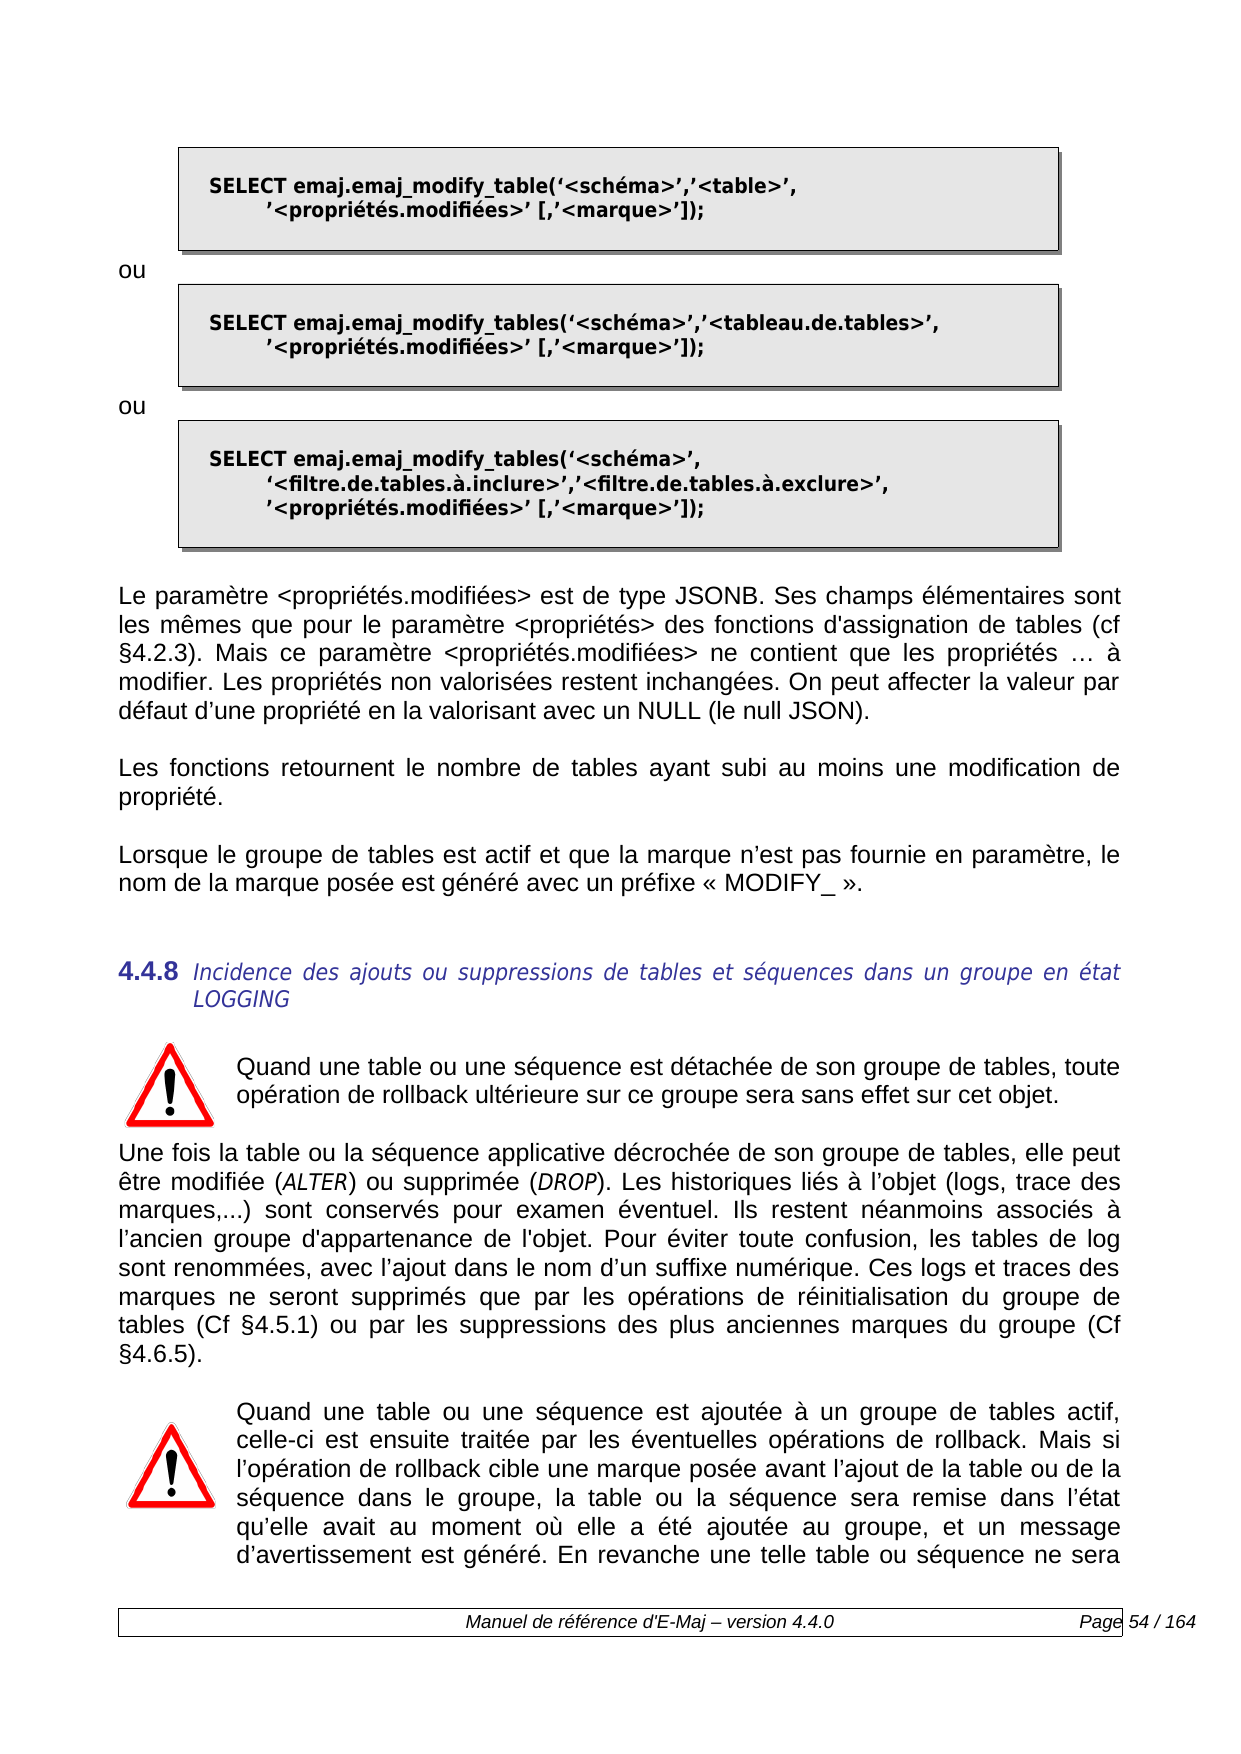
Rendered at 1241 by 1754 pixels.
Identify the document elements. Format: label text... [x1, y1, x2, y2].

text SELECT emaj.emaj_modify_table(‘<schéma>’,’<table>’, [179, 171, 1058, 195]
text Lorsque le groupe de tables est actif et que la marque n’est pas fournie en paramètre, le nom de la marque posée est généré avec un préfixe « MODIFY_ ». [118, 839, 1122, 897]
text Les fonctions retournent le nombre de tables ayant subi au moins une modification de propriété. [118, 753, 1122, 811]
text ’<propriétés.modifiées>’ [,’<marque>’]); [179, 195, 1058, 220]
subtitle Incidence des ajouts ou suppressions de tables et séquences dans un groupe en état LOGGING [118, 954, 1122, 1012]
text ’<propriétés.modifiées>’ [,’<marque>’]); [179, 332, 1058, 356]
text Une fois la table ou la séquence applicative décrochée de son groupe de tables, elle peut être modifiée (ALTER) ou supprimée (DROP). Les historiques liés à l’objet (logs, trace des marques,...) sont conservés pour examen éventuel. Ils restent néanmoins associés à l’ancien groupe d'appartenance de l'objet. Pour éviter toute confusion, les tables de log sont renommées, avec l’ajout dans le nom d’un suffixe numérique. Ces logs et traces des marques ne seront supprimés que par les opérations de réinitialisation du groupe de tables (Cf §4.5.1) ou par les suppressions des plus anciennes marques du groupe (Cf §4.6.5). [118, 1138, 1122, 1368]
text Quand une table ou une séquence est ajoutée à un groupe de tables actif, celle-ci est ensuite traitée par les éventuelles opérations de rollback. Mais si l’opération de rollback cible une marque posée avant l’ajout de la table ou de la séquence dans le groupe, la table ou la séquence sera remise dans l’état qu’elle avait au moment où elle a été ajoutée au groupe, et un message d’avertissement est généré. En revanche une telle table ou séquence ne sera [236, 1397, 1122, 1569]
text ou [118, 255, 1122, 283]
text ‘<filtre.de.tables.à.inclure>’,’<filtre.de.tables.à.exclure>’, [179, 468, 1058, 493]
text Le paramètre <propriétés.modifiées> est de type JSONB. Ses champs élémentaires sont les mêmes que pour le paramètre <propriétés> des fonctions d'assignation de tables (cf §4.2.3). Mais ce paramètre <propriétés.modifiées> ne contient que les propriétés … à modifier. Les propriétés non valorisées restent inchangées. On peut affecter la valeur par défaut d’une propriété en la valorisant avec un NULL (le null JSON). [118, 581, 1122, 724]
text ou [118, 391, 1122, 420]
text SELECT emaj.emaj_modify_tables(‘<schéma>’,’<tableau.de.tables>’, [179, 308, 1058, 332]
picture [124, 1042, 215, 1128]
picture [126, 1422, 216, 1509]
text ’<propriétés.modifiées>’ [,’<marque>’]); [179, 493, 1058, 517]
text Quand une table ou une séquence est détachée de son groupe de tables, toute opération de rollback ultérieure sur ce groupe sera sans effet sur cet objet. [236, 1052, 1122, 1109]
text SELECT emaj.emaj_modify_tables(‘<schéma>’, [179, 444, 1058, 468]
